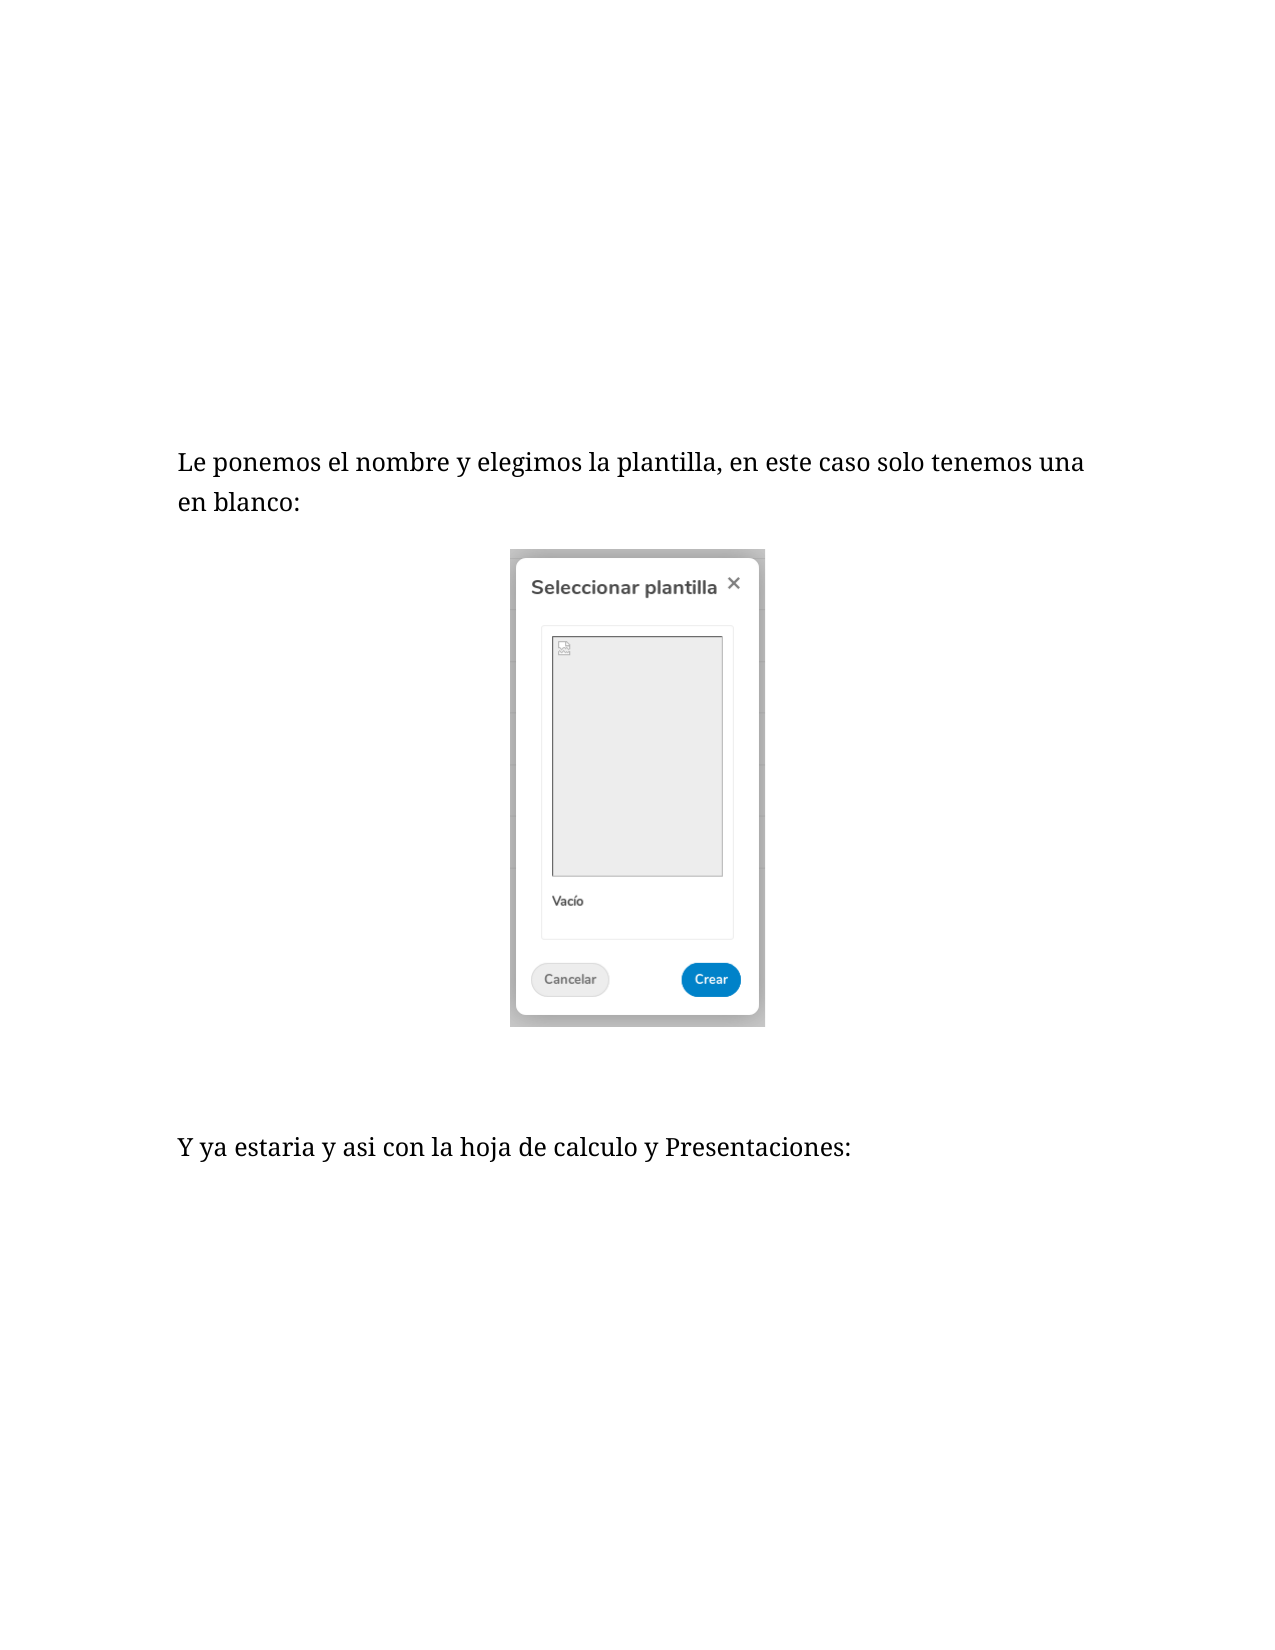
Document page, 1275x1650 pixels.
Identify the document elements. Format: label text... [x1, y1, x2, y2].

text Y ya estaria y asi con la hoja de calculo y Presentaciones: [177, 1129, 1098, 1163]
picture [510, 549, 766, 1027]
text Le ponemos el nombre y elegimos la plantilla, en este caso solo tenemos una en blanco: [177, 445, 1098, 518]
